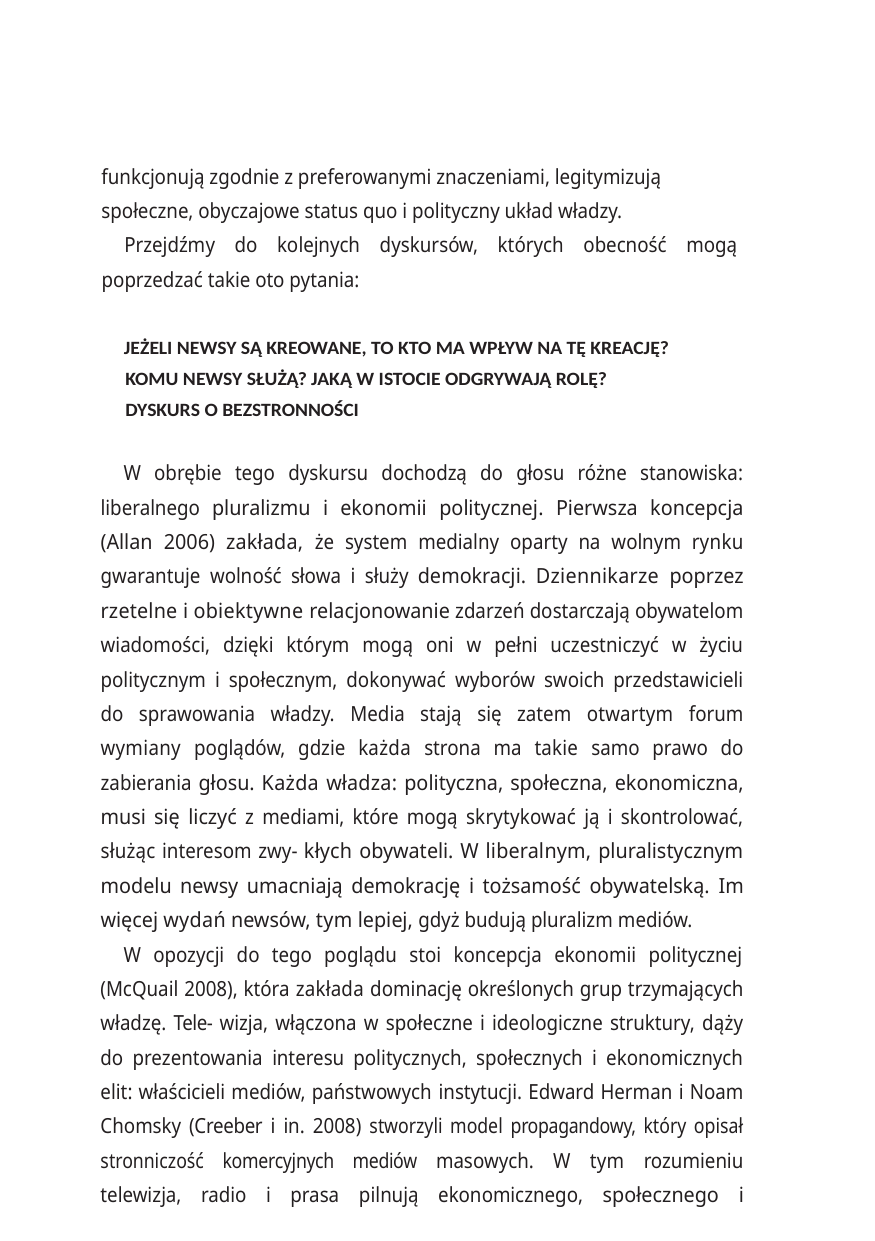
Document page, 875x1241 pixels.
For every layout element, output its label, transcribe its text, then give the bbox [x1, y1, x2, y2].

text W opozycji do tego poglądu stoi koncepcja ekonomii politycznej (McQuail 2008), która zakłada dominację określonych grup trzymających władzę. Tele- wizja, włączona w społeczne i ideologiczne struktury, dąży do prezentowania interesu politycznych, społecznych i ekonomicznych elit: właścicieli mediów, państwowych instytucji. Edward Herman i Noam Chomsky (Creeber i in. 2008) stworzyli model propagandowy, który opisał stronniczość komercyjnych mediów masowych. W tym rozumieniu telewizja, radio i prasa pilnują ekonomicznego, społecznego i [100, 940, 743, 1209]
text funkcjonują zgodnie z preferowanymi znaczeniami, legitymizują społeczne, obyczajowe status quo i polityczny układ władzy. [101, 162, 755, 225]
text DYSKURS O BEZSTRONNOŚCI [125, 398, 755, 421]
text Przejdźmy do kolejnych dyskursów, których obecność mogą poprzedzać takie oto pytania: [101, 231, 738, 293]
text W obrębie tego dyskursu dochodzą do głosu różne stanowiska: liberalnego pluralizmu i ekonomii politycznej. Pierwsza koncepcja (Allan 2006) zakłada, że system medialny oparty na wolnym rynku gwarantuje wolność słowa i służy demokracji. Dziennikarze poprzez rzetelne i obiektywne relacjonowanie zdarzeń dostarczają obywatelom wiadomości, dzięki którym mogą oni w pełni uczestniczyć w życiu politycznym i społecznym, dokonywać wyborów swoich przedstawicieli do sprawowania władzy. Media stają się zatem otwartym forum wymiany poglądów, gdzie każda strona ma takie samo prawo do zabierania głosu. Każda władza: polityczna, społeczna, ekonomiczna, musi się liczyć z mediami, które mogą skrytykować ją i skontrolować, służąc interesom zwy- kłych obywateli. W liberalnym, pluralistycznym modelu newsy umacniają demokrację i tożsamość obywatelską. Im więcej wydań newsów, tym lepiej, gdyż budują pluralizm mediów. [100, 458, 743, 934]
text JEŻELI NEWSY SĄ KREOWANE, TO KTO MA WPŁYW NA TĘ KREACJĘ? KOMU NEWSY SŁUŻĄ? JAKĄ W ISTOCIE ODGRYWAJĄ ROLĘ? [124, 336, 726, 390]
